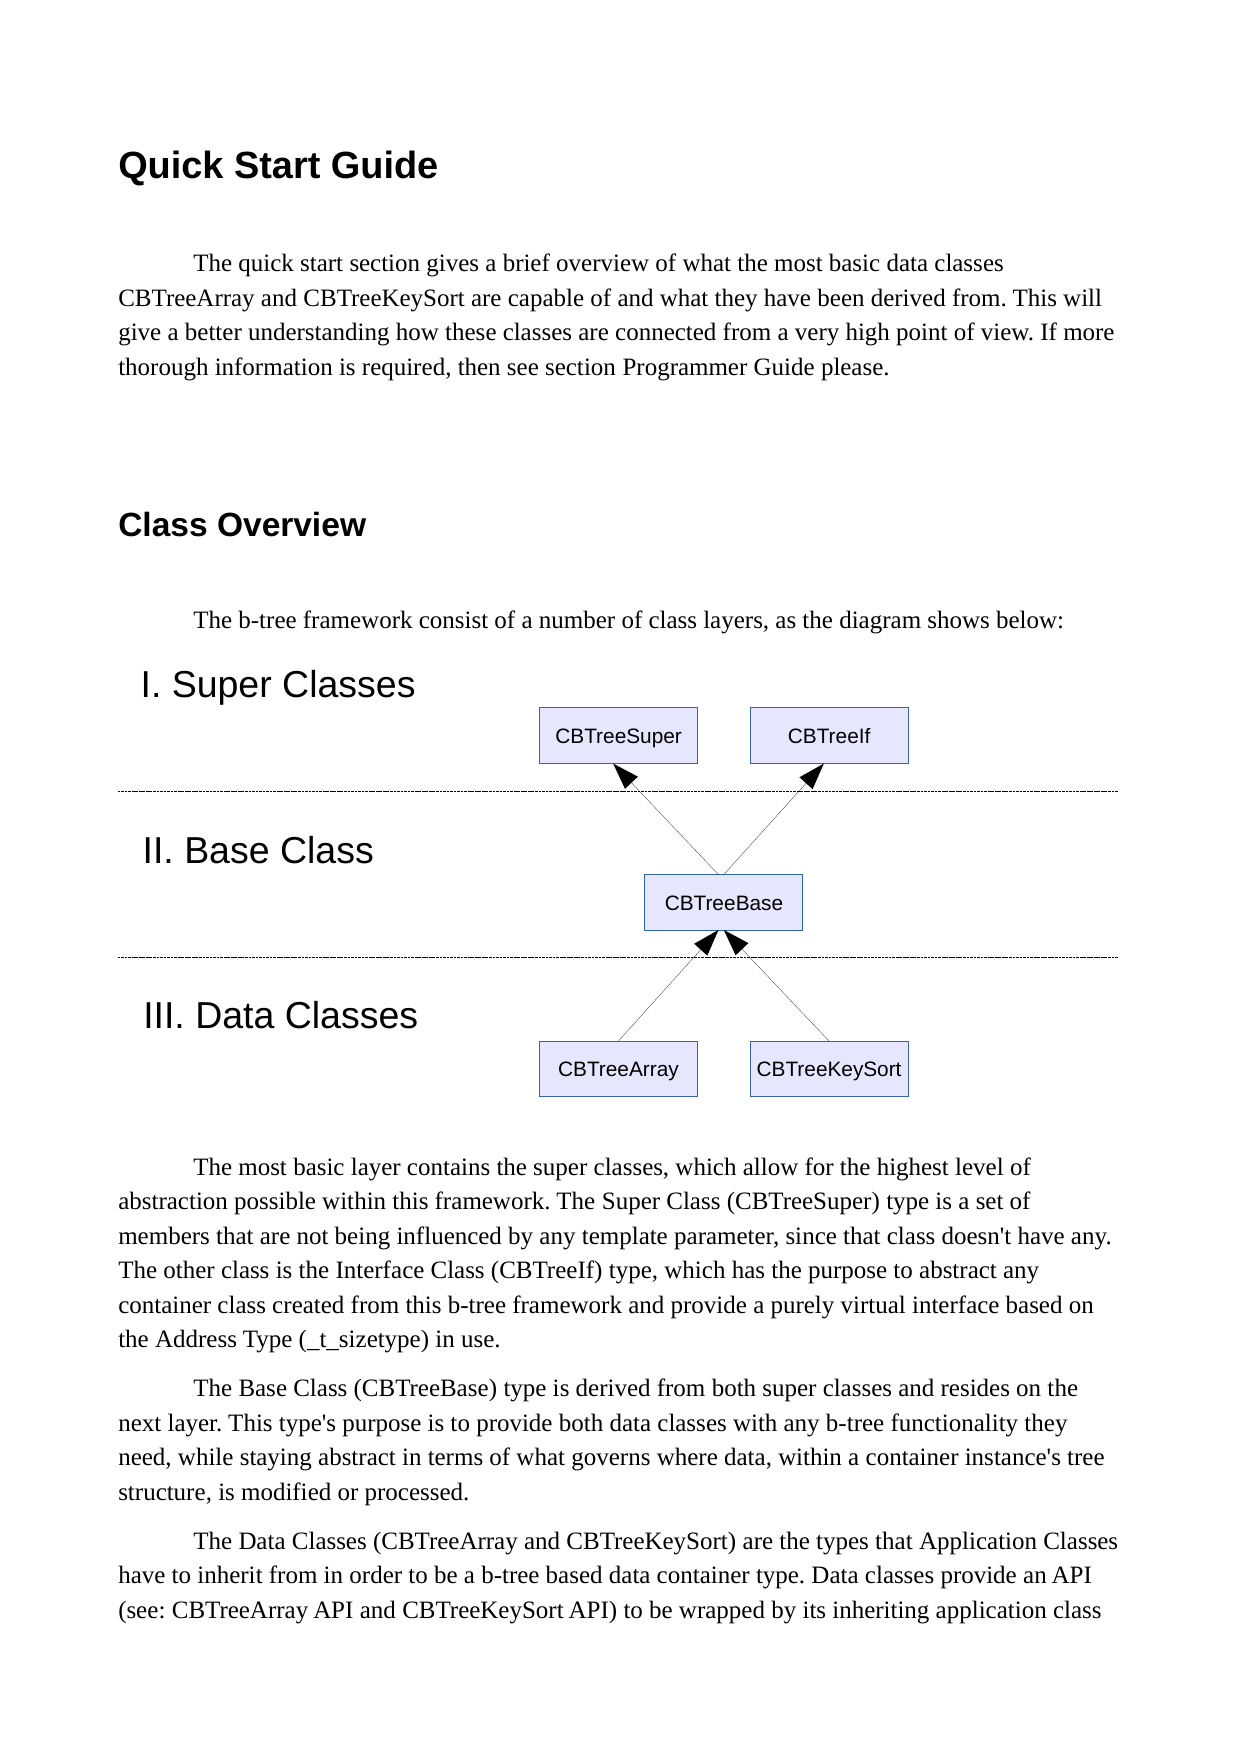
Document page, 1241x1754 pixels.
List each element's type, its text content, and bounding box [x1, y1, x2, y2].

text The quick start section gives a brief overview of what the most basic data classes CBTreeArray and CBTreeKeySort are capable of and what they have been derived from. This will give a better understanding how these classes are connected from a very high point of view. If more thorough information is required, then see section Programmer Guide please. [118, 248, 1122, 381]
subtitle Quick Start Guide [118, 143, 1122, 187]
text The Data Classes (CBTreeArray and CBTreeKeySort) are the types that Application Classes have to inherit from in order to be a b-tree based data container type. Data classes provide an API (see: CBTreeArray API and CBTreeKeySort API) to be wrapped by its inheriting application class [118, 1526, 1122, 1624]
text The b-tree framework consist of a number of class layers, as the diagram shows below: [118, 605, 1122, 634]
text The Base Class (CBTreeBase) type is derived from both super classes and resides on the next layer. This type's purpose is to provide both data classes with any b-tree functionality they need, while staying abstract in terms of what governs where data, within a container instance's tree structure, is modified or processed. [118, 1373, 1122, 1506]
table_header [118, 655, 1122, 1103]
text The most basic layer contains the super classes, which allow for the highest level of abstraction possible within this framework. The Super Class (CBTreeSuper) type is a set of members that are not being influenced by any template parameter, since that class doesn't have any. The other class is the Interface Class (CBTreeIf) type, which has the purpose to abstract any container class created from this b-tree framework and provide a purely virtual interface based on the Address Type (_t_sizetype) in use. [118, 1152, 1122, 1353]
subtitle Class Overview [118, 505, 1122, 544]
